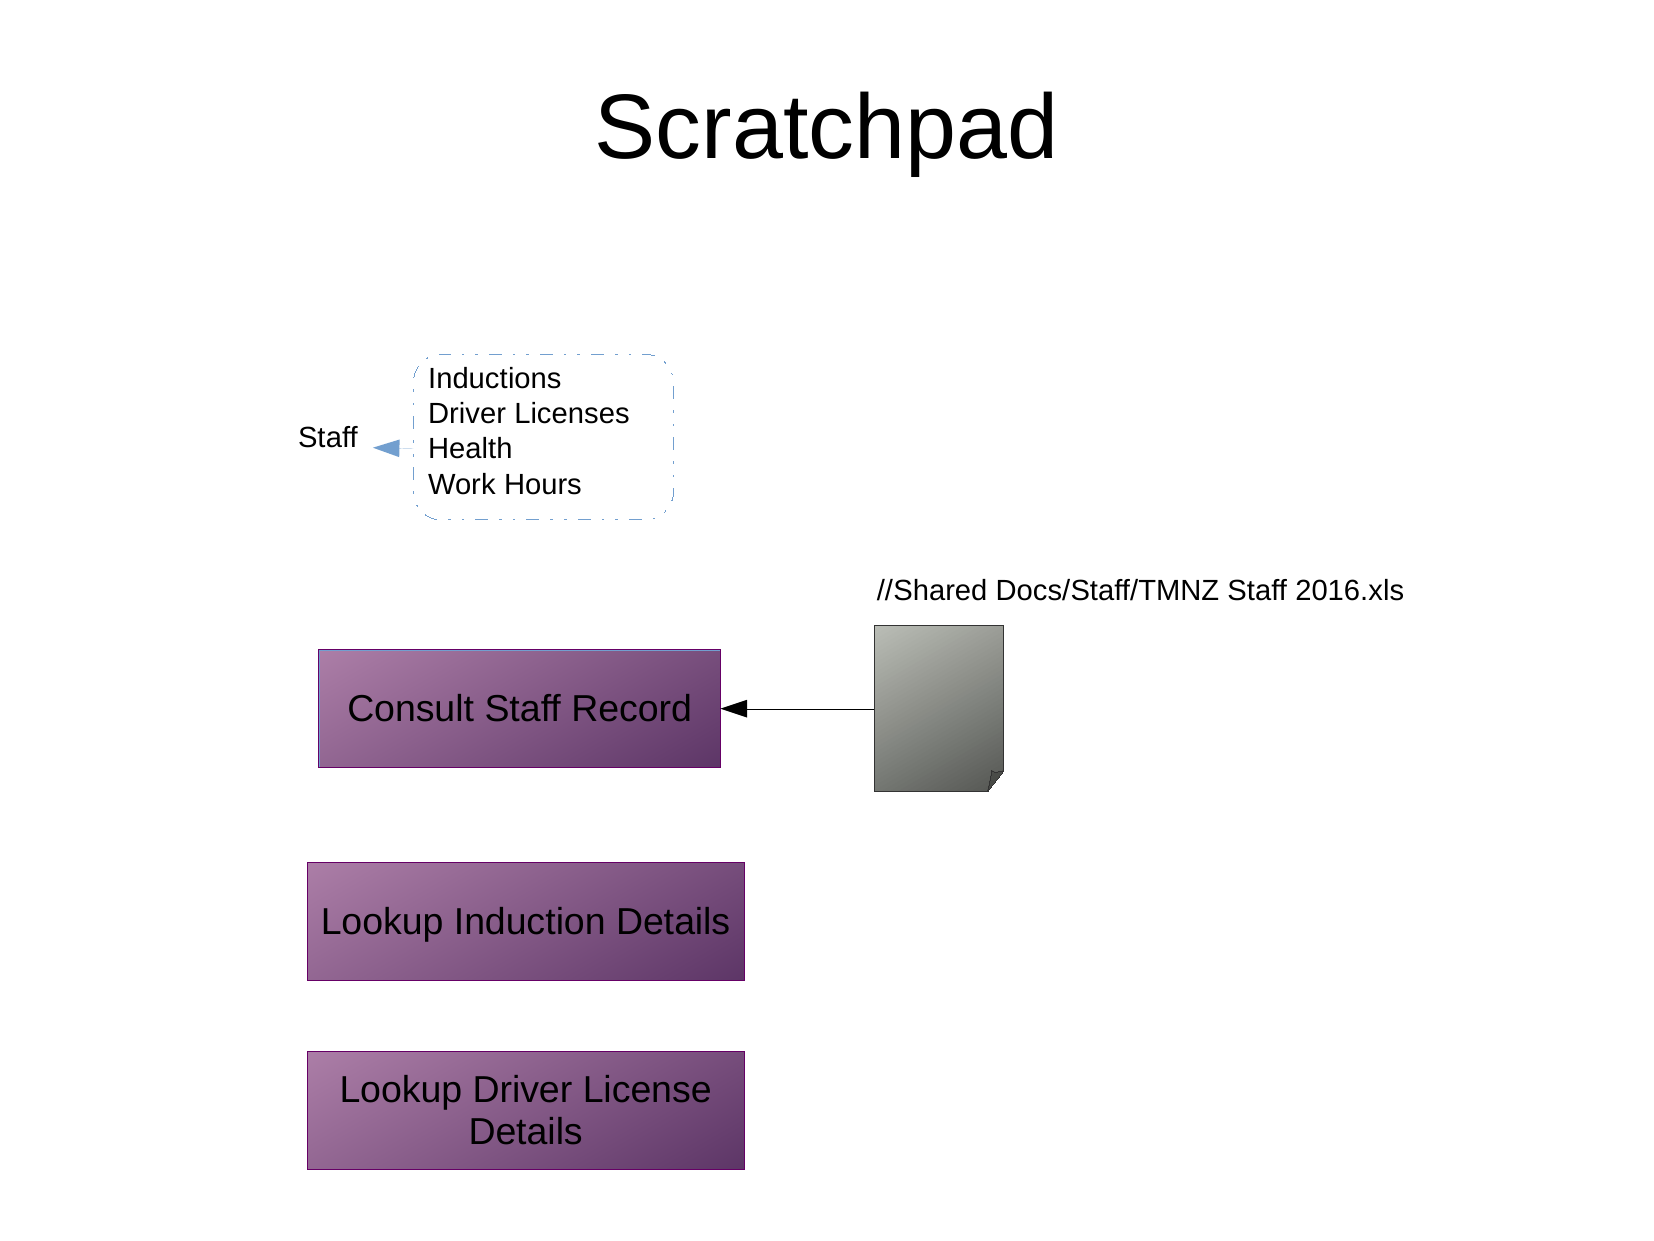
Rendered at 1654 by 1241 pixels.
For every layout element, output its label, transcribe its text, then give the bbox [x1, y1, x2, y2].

text_box //Shared Docs/Staff/TMNZ Staff 2016.xls [862, 566, 1421, 615]
text_box [419, 354, 674, 520]
text_box Work Hours [413, 460, 598, 509]
text_box Driver Licenses [413, 389, 646, 438]
text_box Lookup Driver License Details [307, 1051, 745, 1170]
text_box Inductions [413, 354, 577, 389]
text_box Consult Staff Record [318, 649, 721, 768]
text_box Staff [283, 413, 373, 483]
title Scratchpad [82, 23, 1571, 231]
text_box Health [413, 424, 528, 460]
text_box Lookup Induction Details [307, 862, 745, 981]
text_box [874, 625, 1004, 792]
